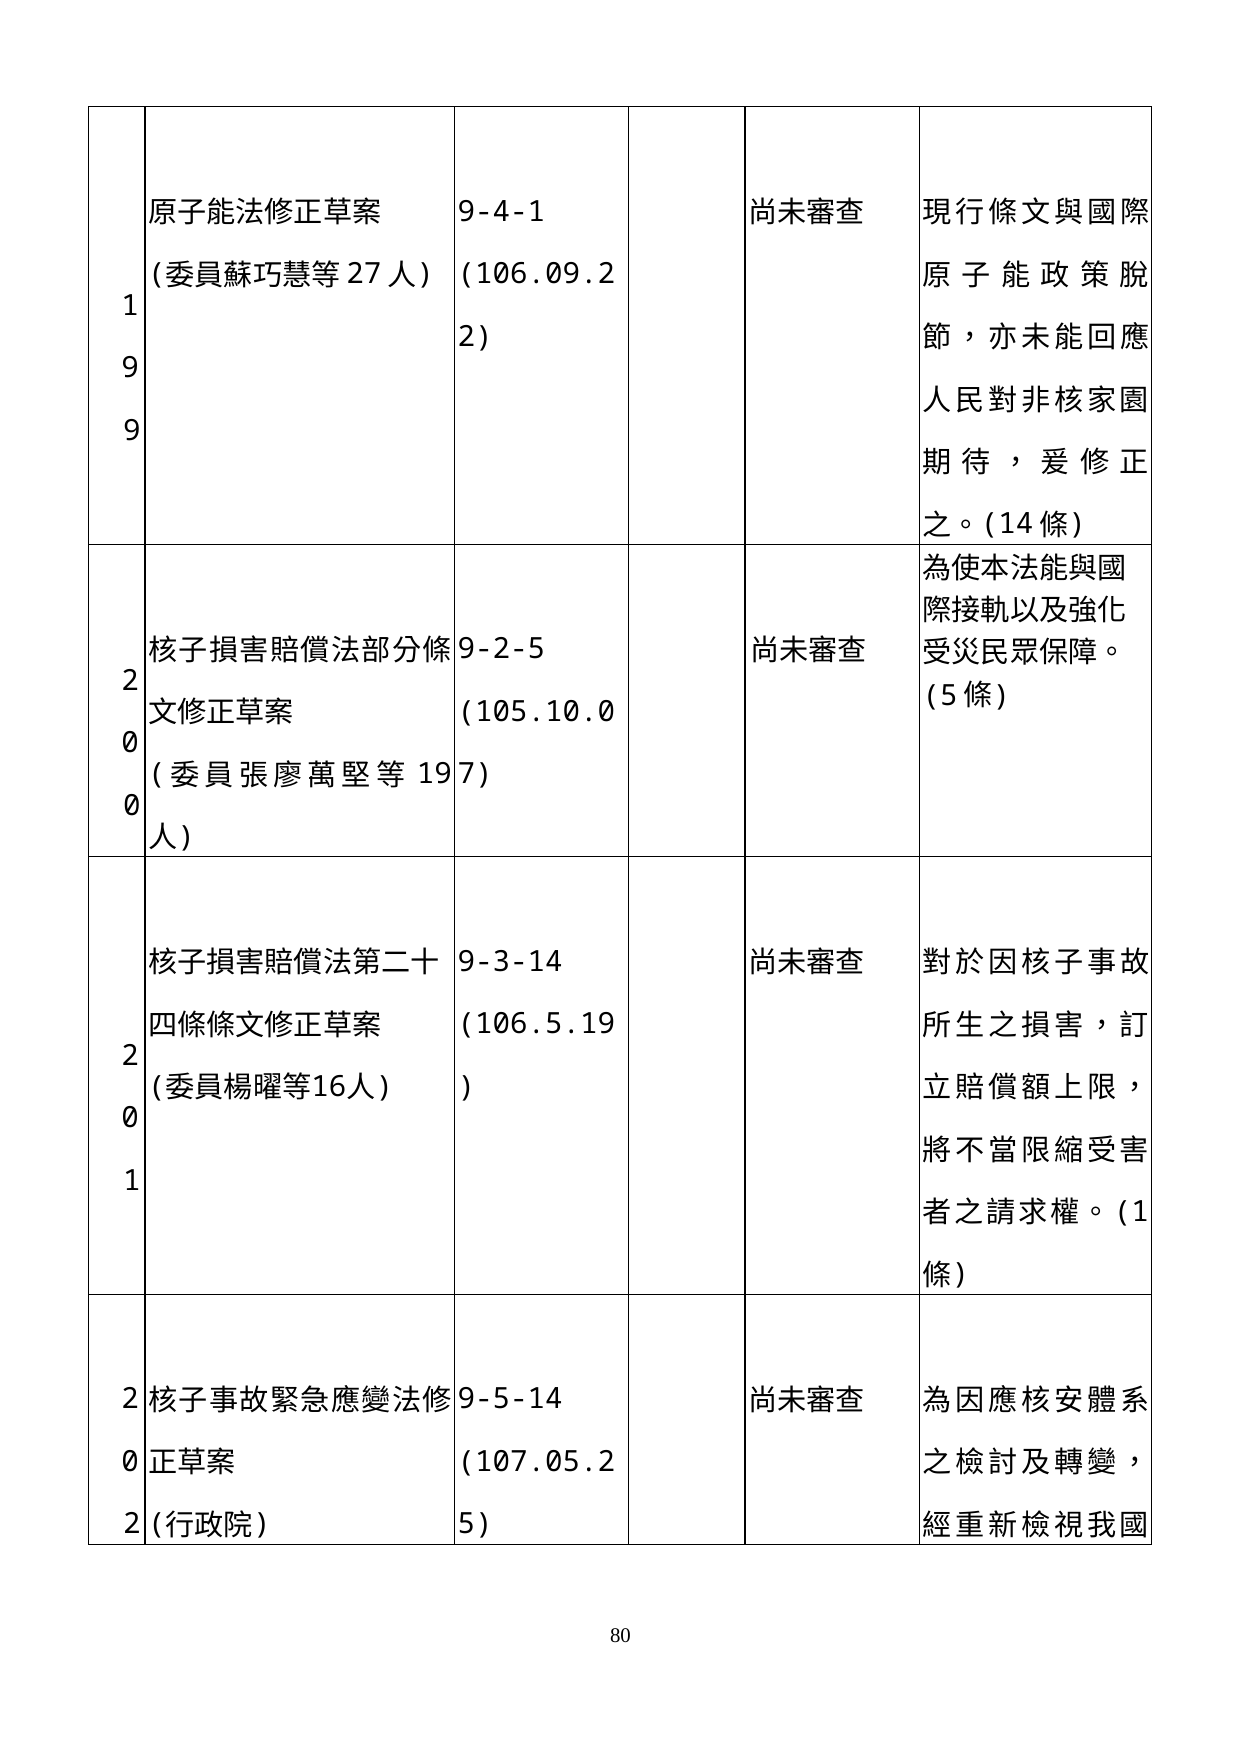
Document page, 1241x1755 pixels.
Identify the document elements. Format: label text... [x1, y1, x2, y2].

table_cell [89, 857, 144, 1293]
table_cell 9-3-14 (106.5.19) [455, 857, 628, 1293]
table_cell 尚未審查 [746, 545, 919, 856]
table_cell [89, 545, 144, 856]
table_header [629, 107, 744, 543]
table_cell 尚未審查 [746, 857, 919, 1293]
table_cell 9-5-14 (107.05.25) [455, 1295, 628, 1543]
table_cell 核子損害賠償法第二十四條條文修正草案 (委員楊曜等16人) [146, 857, 454, 1293]
table_header 現行條文與國際原子能政策脫節，亦未能回應人民對非核家園期待，爰修正之。(14條) [920, 107, 1151, 543]
table_header 原子能法修正草案 (委員蘇巧慧等27人) [146, 107, 454, 543]
table_cell [89, 1295, 144, 1543]
table_cell 核子事故緊急應變法修正草案 (行政院) [146, 1295, 454, 1543]
table_cell 尚未審查 [746, 1295, 919, 1543]
table_cell 為使本法能與國際接軌以及強化受災民眾保障。(5條) [920, 545, 1151, 856]
table_cell [629, 1295, 744, 1543]
table_cell 核子損害賠償法部分條文修正草案 (委員張廖萬堅等19人) [146, 545, 454, 856]
table_header 尚未審查 [746, 107, 919, 543]
table_header 9-4-1 (106.09.22) [455, 107, 628, 543]
table_cell 對於因核子事故所生之損害，訂立賠償額上限，將不當限縮受害者之請求權。(1條) [920, 857, 1151, 1293]
table_header [89, 107, 144, 543]
table_cell [629, 545, 744, 856]
table_cell [629, 857, 744, 1293]
table_cell 為因應核安體系之檢討及轉變，經重新檢視我國 [920, 1295, 1151, 1543]
table_cell 9-2-5 (105.10.07) [455, 545, 628, 856]
